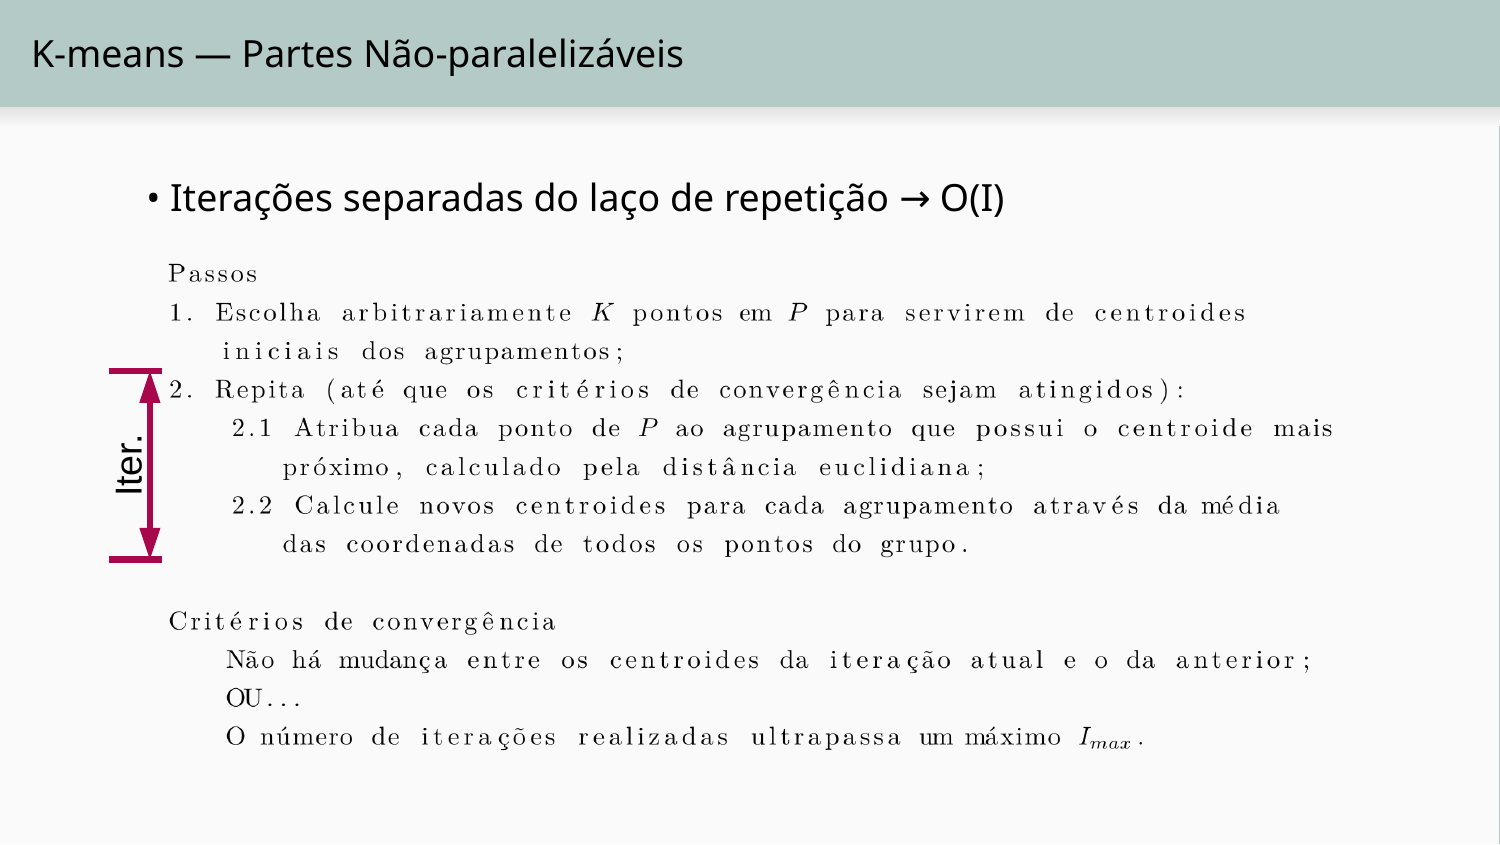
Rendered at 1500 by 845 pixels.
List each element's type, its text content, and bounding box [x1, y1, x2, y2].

list • Iterações separadas do laço de repetição → O(I) [131, 158, 1369, 267]
title K-means — Partes Não-paralelizáveis [16, 2, 1464, 102]
picture [158, 267, 1342, 758]
